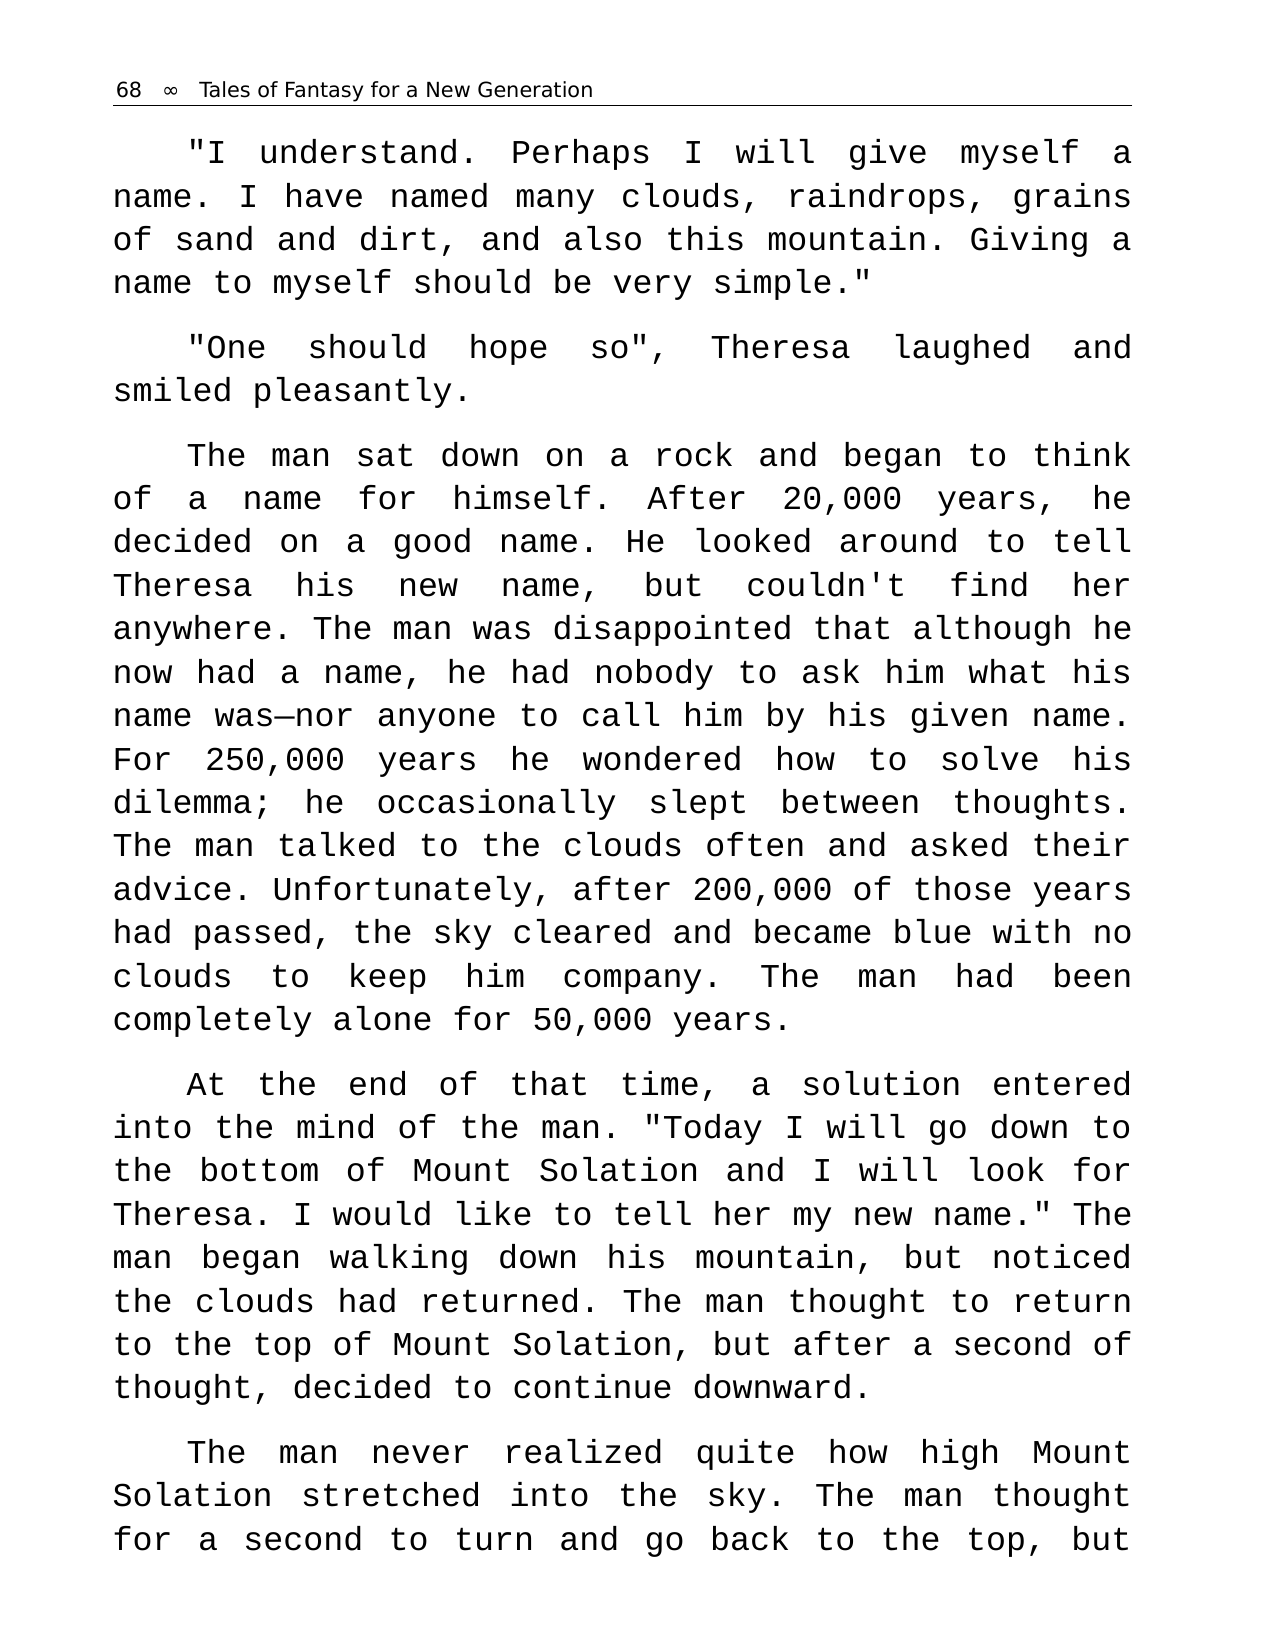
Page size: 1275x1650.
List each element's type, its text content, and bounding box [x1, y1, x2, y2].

text At the end of that time, a solution entered into the mind of the man. "Today I will go down to the bottom of Mount Solation and I will look for Theresa. I would like to tell her my new name." The man began walking down his mountain, but noticed the clouds had returned. The man thought to return to the top of Mount Solation, but after a second of thought, decided to continue downward. [112, 1067, 1132, 1409]
text The man never realized quite how high Mount Solation stretched into the sky. The man thought for a second to turn and go back to the top, but [112, 1436, 1132, 1560]
text The man sat down on a rock and began to think of a name for himself. After 20,000 years, he decided on a good name. He looked around to tell Theresa his new name, but couldn't find her anywhere. The man was disappointed that although he now had a name, he had nobody to ask him what his name was—nor anyone to call him by his given name. For 250,000 years he wondered how to solve his dilemma; he occasionally slept between thoughts. The man talked to the clouds often and asked their advice. Unfortunately, after 200,000 of those years had passed, the sky cleared and became blue with no clouds to keep him company. The man had been completely alone for 50,000 years. [112, 438, 1132, 1041]
text "I understand. Perhaps I will give myself a name. I have named many clouds, raindrops, grains of sand and dirt, and also this mountain. Giving a name to myself should be very simple." [112, 136, 1132, 304]
text "One should hope so", Theresa laughed and smiled pleasantly. [112, 331, 1132, 412]
